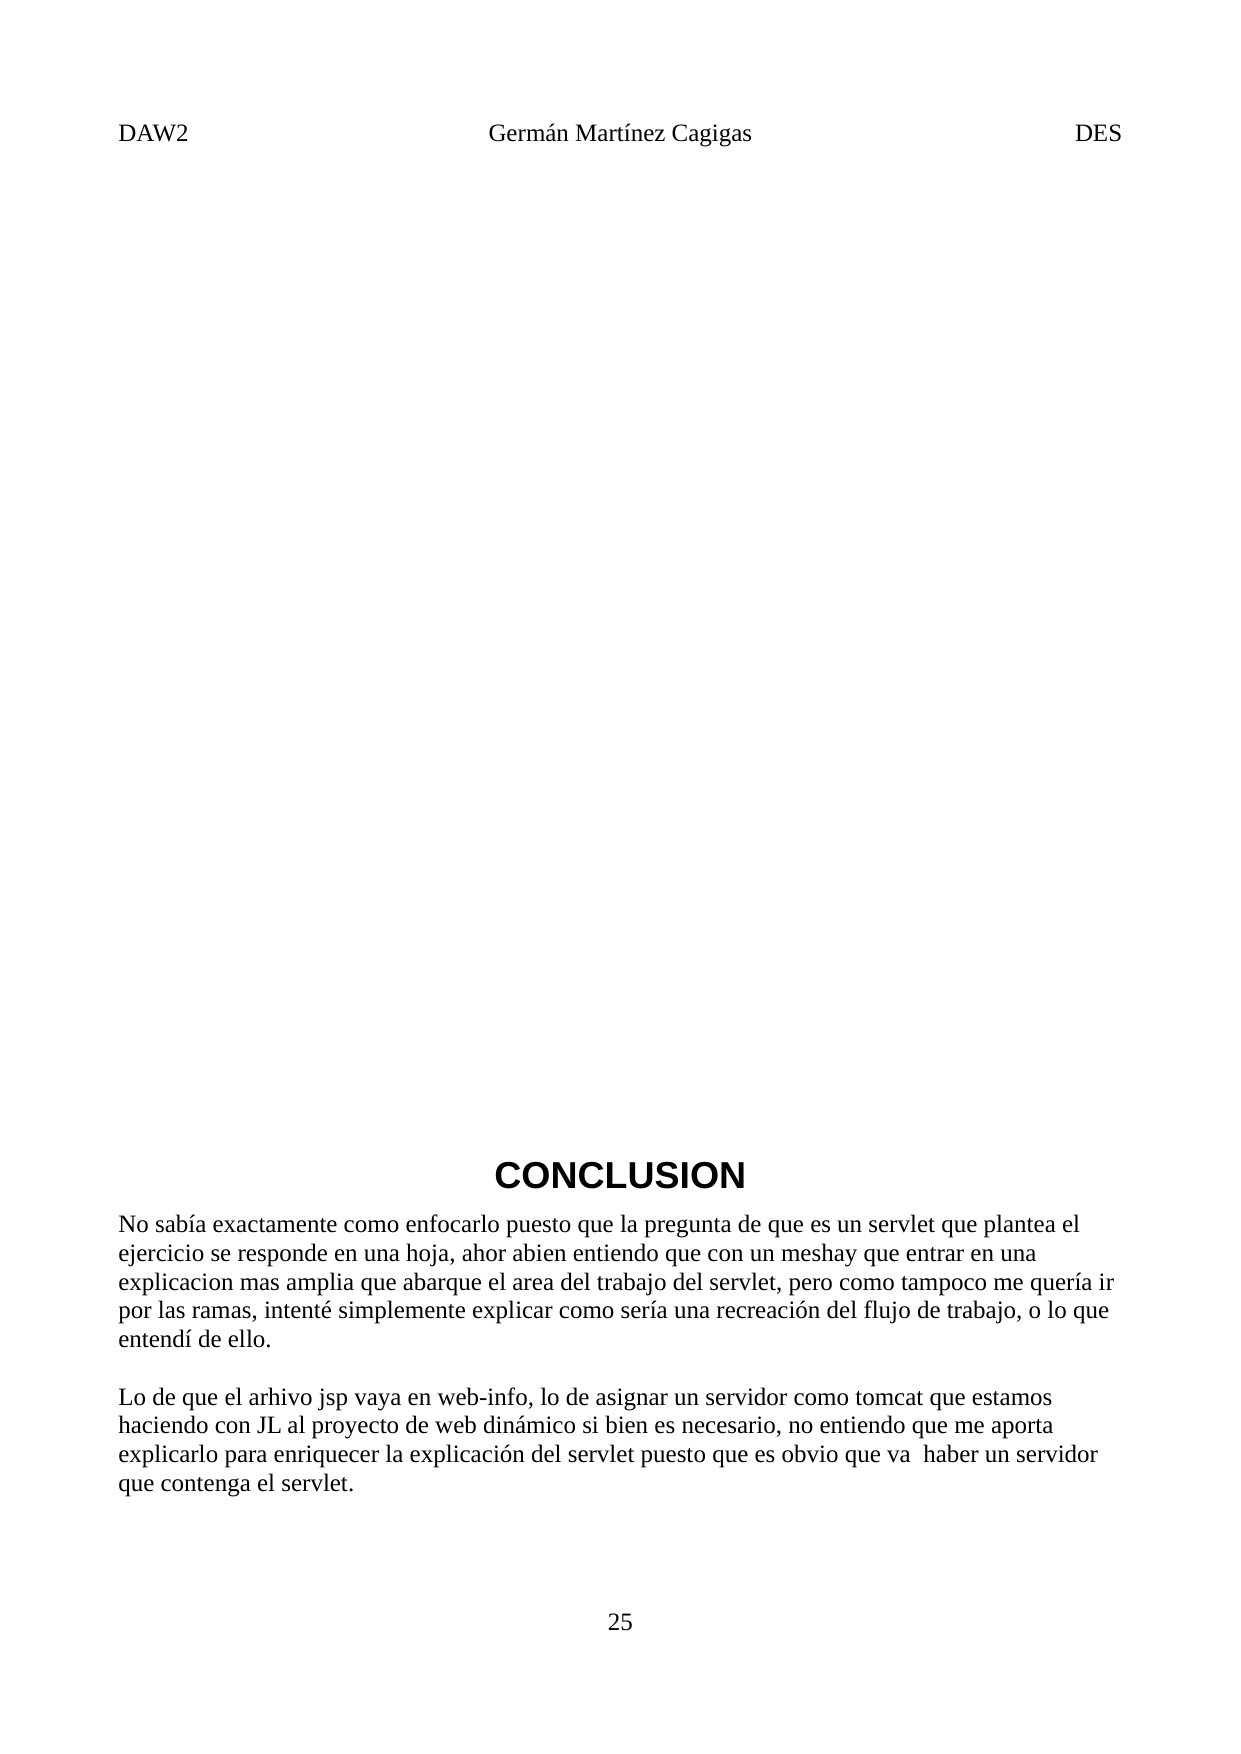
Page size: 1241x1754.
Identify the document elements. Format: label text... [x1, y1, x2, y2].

text Lo de que el arhivo jsp vaya en web-info, lo de asignar un servidor como tomcat que estamos haciendo con JL al proyecto de web dinámico si bien es necesario, no entiendo que me aporta explicarlo para enriquecer la explicación del servlet puesto que es obvio que va haber un servidor que contenga el servlet. [118, 1382, 1122, 1497]
subtitle CONCLUSION [118, 1153, 1122, 1197]
text No sabía exactamente como enfocarlo puesto que la pregunta de que es un servlet que plantea el ejercicio se responde en una hoja, ahor abien entiendo que con un meshay que entrar en una explicacion mas amplia que abarque el area del trabajo del servlet, pero como tampoco me quería ir por las ramas, intenté simplemente explicar como sería una recreación del flujo de trabajo, o lo que entendí de ello. [118, 1209, 1122, 1353]
